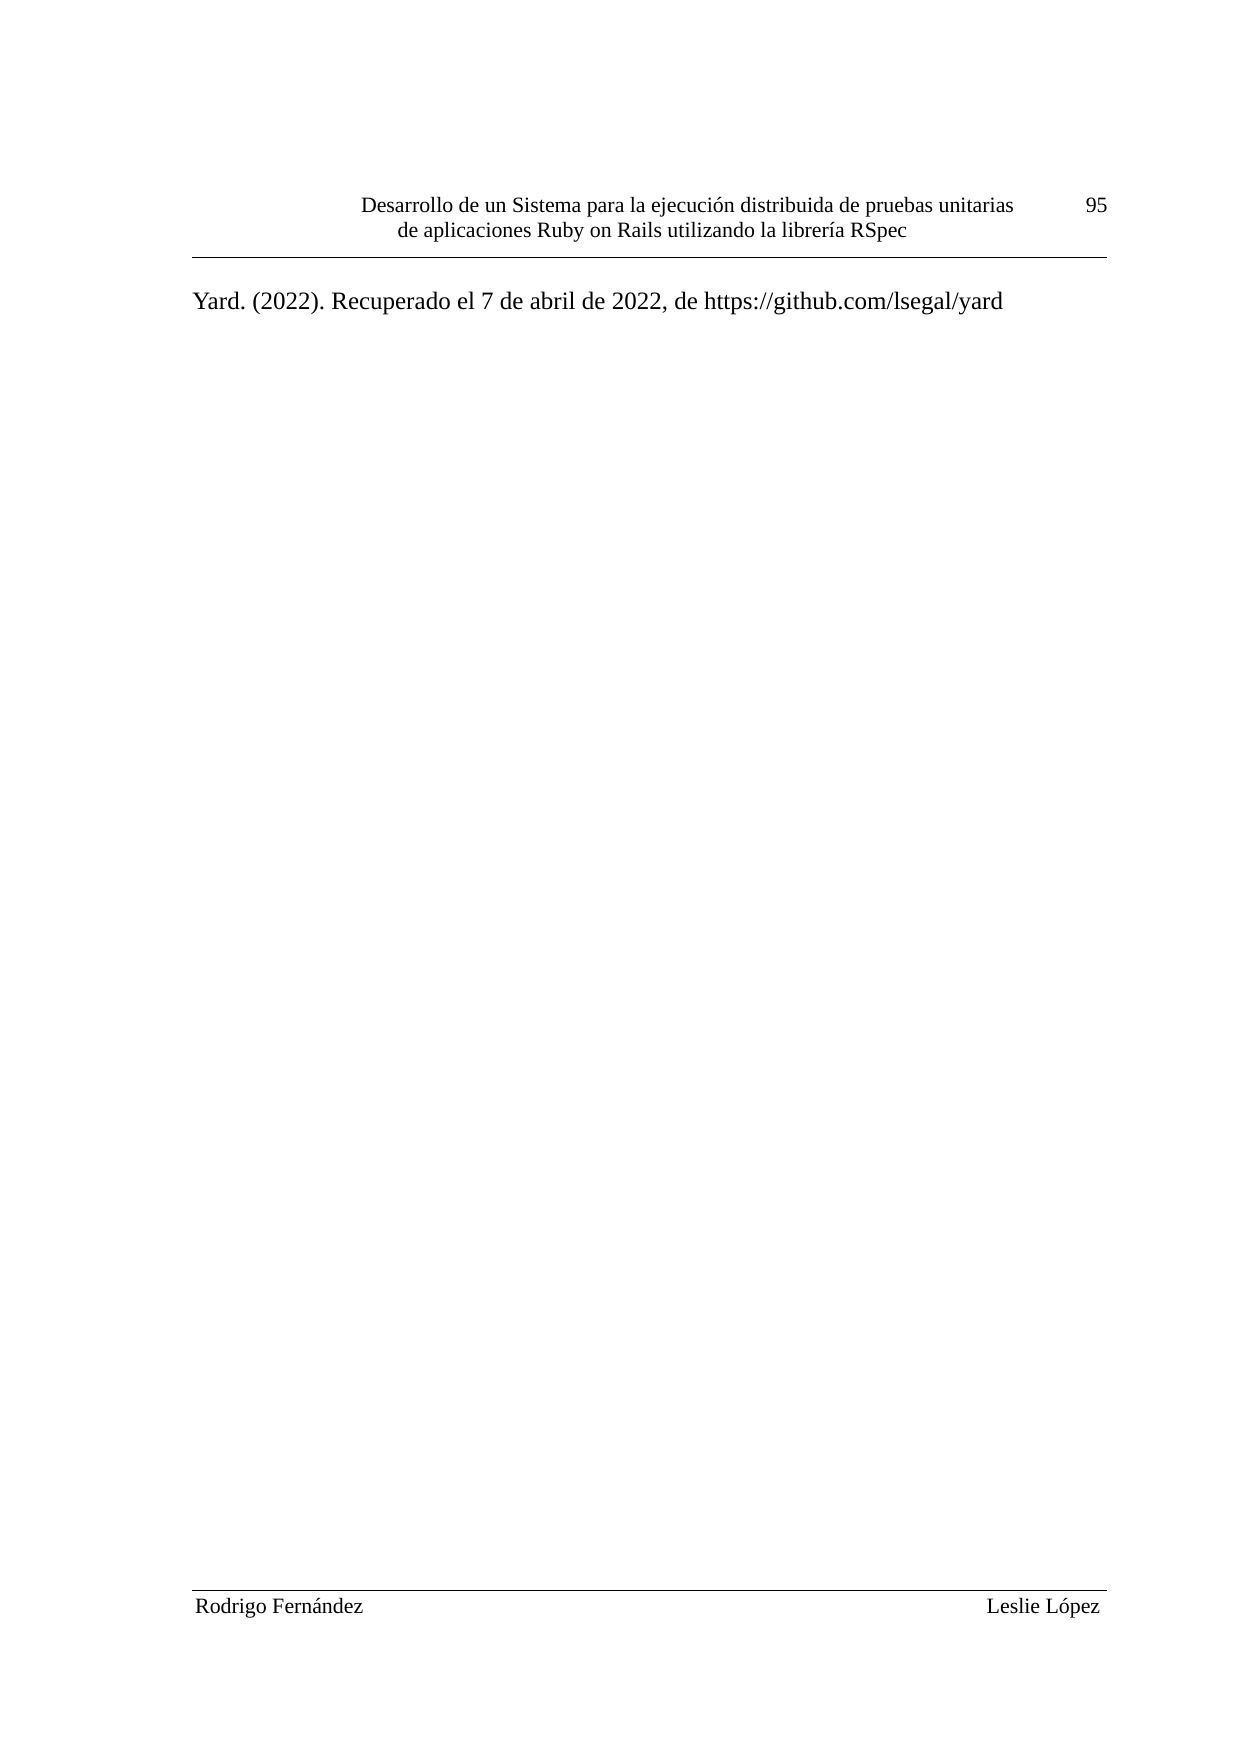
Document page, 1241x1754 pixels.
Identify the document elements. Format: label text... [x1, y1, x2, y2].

text Yard. (2022). Recuperado el 7 de abril de 2022, de https://github.com/lsegal/yard [192, 286, 1107, 315]
